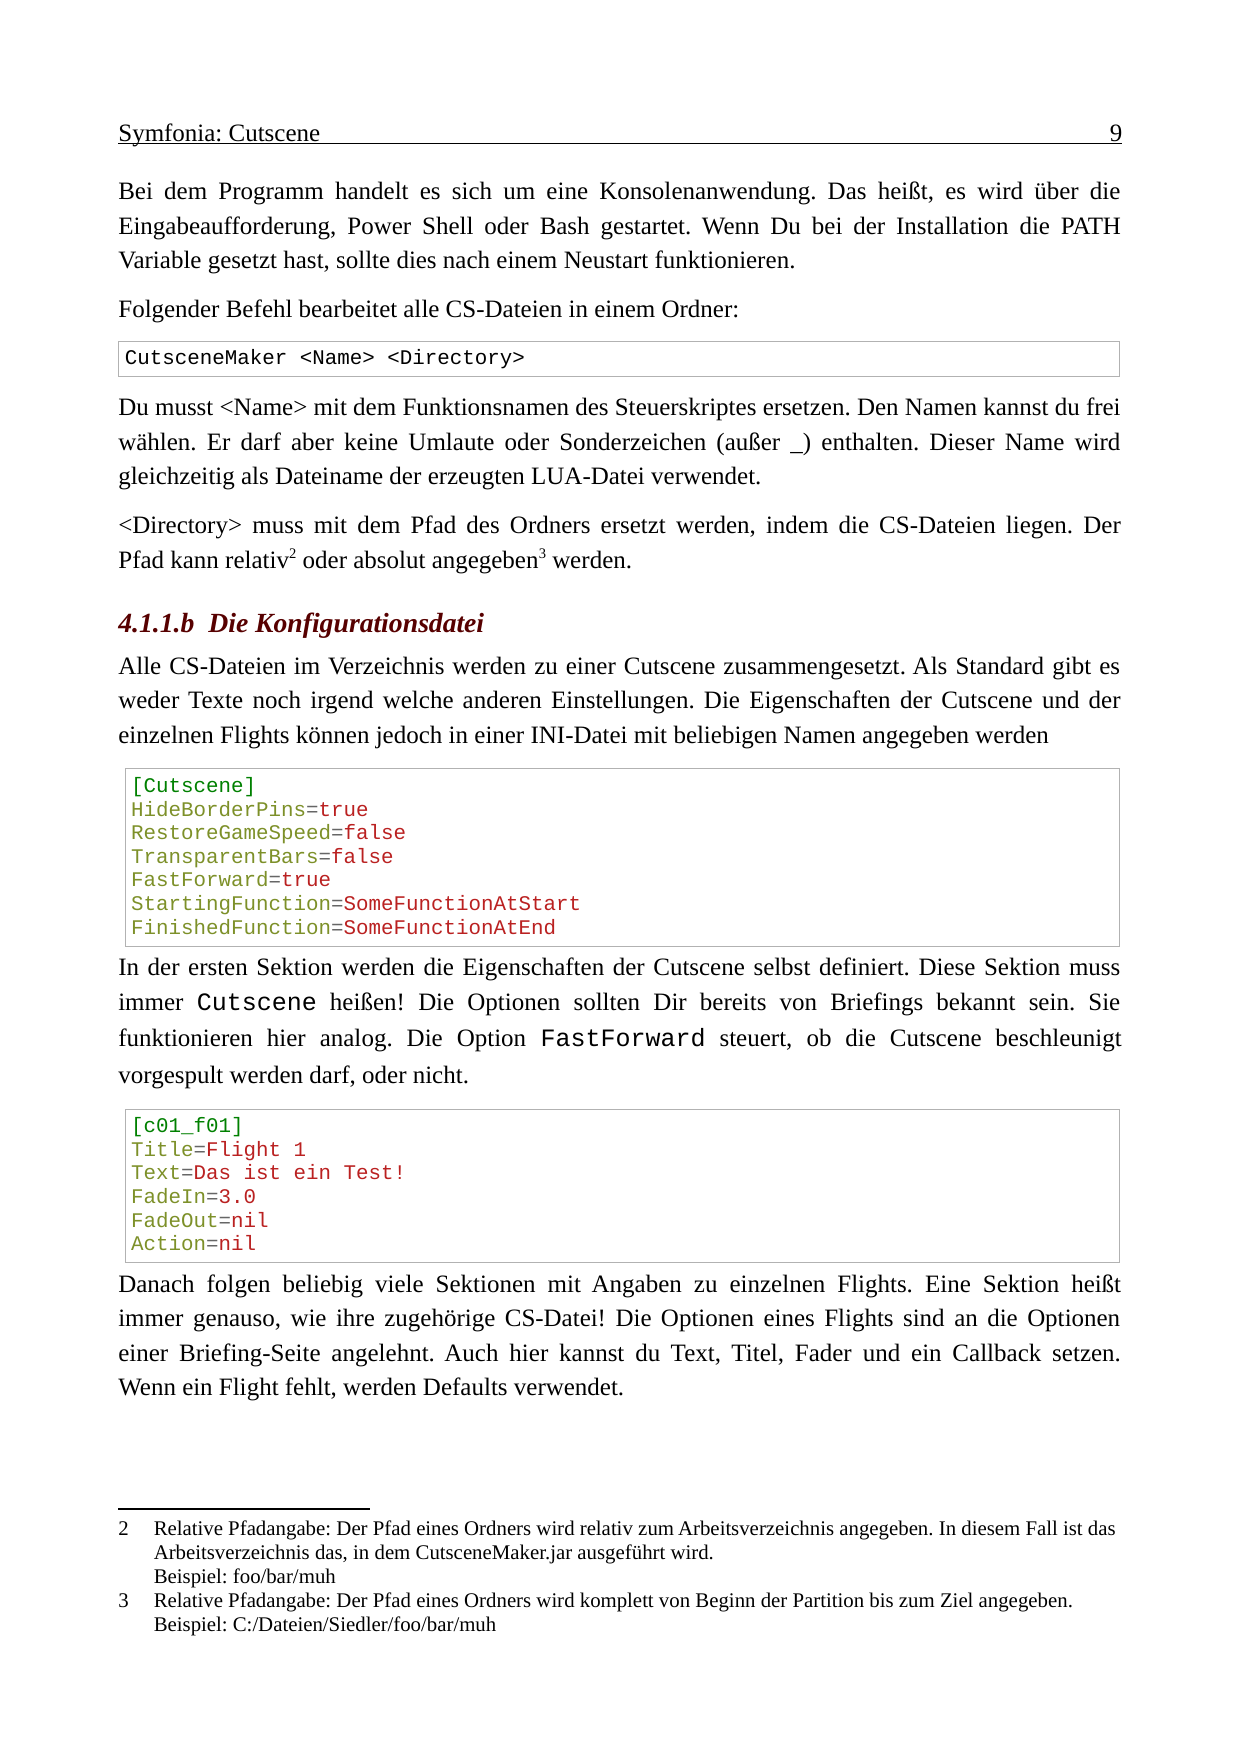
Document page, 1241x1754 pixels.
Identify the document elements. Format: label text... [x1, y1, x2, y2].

text Danach folgen beliebig viele Sektionen mit Angaben zu einzelnen Flights. Eine Sektion heißt immer genauso, wie ihre zugehörige CS-Datei! Die Optionen eines Flights sind an die Optionen einer Briefing-Seite angelehnt. Auch hier kannst du Text, Titel, Fader und ein Callback setzen. Wenn ein Flight fehlt, werden Defaults verwendet. [118, 1109, 1122, 1401]
subtitle Die Konfigurationsdatei [118, 607, 1122, 638]
text Alle CS-Dateien im Verzeichnis werden zu einer Cutscene zusammengesetzt. Als Standard gibt es weder Texte noch irgend welche anderen Einstellungen. Die Eigenschaften der Cutscene und der einzelnen Flights können jedoch in einer INI-Datei mit beliebigen Namen angegeben werden [118, 651, 1122, 749]
text Relative Pfadangabe: Der Pfad eines Ordners wird relativ zum Arbeitsverzeichnis angegeben. In diesem Fall ist das Arbeitsverzeichnis das, in dem CutsceneMaker.jar ausgeführt wird. Beispiel: foo/bar/muh [118, 1516, 1122, 1588]
text In der ersten Sektion werden die Eigenschaften der Cutscene selbst definiert. Diese Sektion muss immer Cutscene heißen! Die Optionen sollten Dir bereits von Briefings bekannt sein. Sie funktionieren hier analog. Die Option FastForward steuert, ob die Cutscene beschleunigt vorgespult werden darf, oder nicht. [118, 769, 1122, 1089]
text Relative Pfadangabe: Der Pfad eines Ordners wird komplett von Beginn der Partition bis zum Ziel angegeben. Beispiel: C:/Dateien/Siedler/foo/bar/muh [118, 1588, 1122, 1636]
text Bei dem Programm handelt es sich um eine Konsolenanwendung. Das heißt, es wird über die Eingabeaufforderung, Power Shell oder Bash gestartet. Wenn Du bei der Installation die PATH Variable gesetzt hast, sollte dies nach einem Neustart funktionieren. [118, 176, 1122, 274]
text Folgender Befehl bearbeitet alle CS-Dateien in einem Ordner: [118, 294, 1122, 323]
text Du musst <Name> mit dem Funktionsnamen des Steuerskriptes ersetzen. Den Namen kannst du frei wählen. Er darf aber keine Umlaute oder Sonderzeichen (außer _) enthalten. Dieser Name wird gleichzeitig als Dateiname der erzeugten LUA-Datei verwendet. [118, 392, 1122, 490]
text <Directory> muss mit dem Pfad des Ordners ersetzt werden, indem die CS-Dateien liegen. Der Pfad kann relativ oder absolut angegeben werden. [118, 511, 1122, 574]
